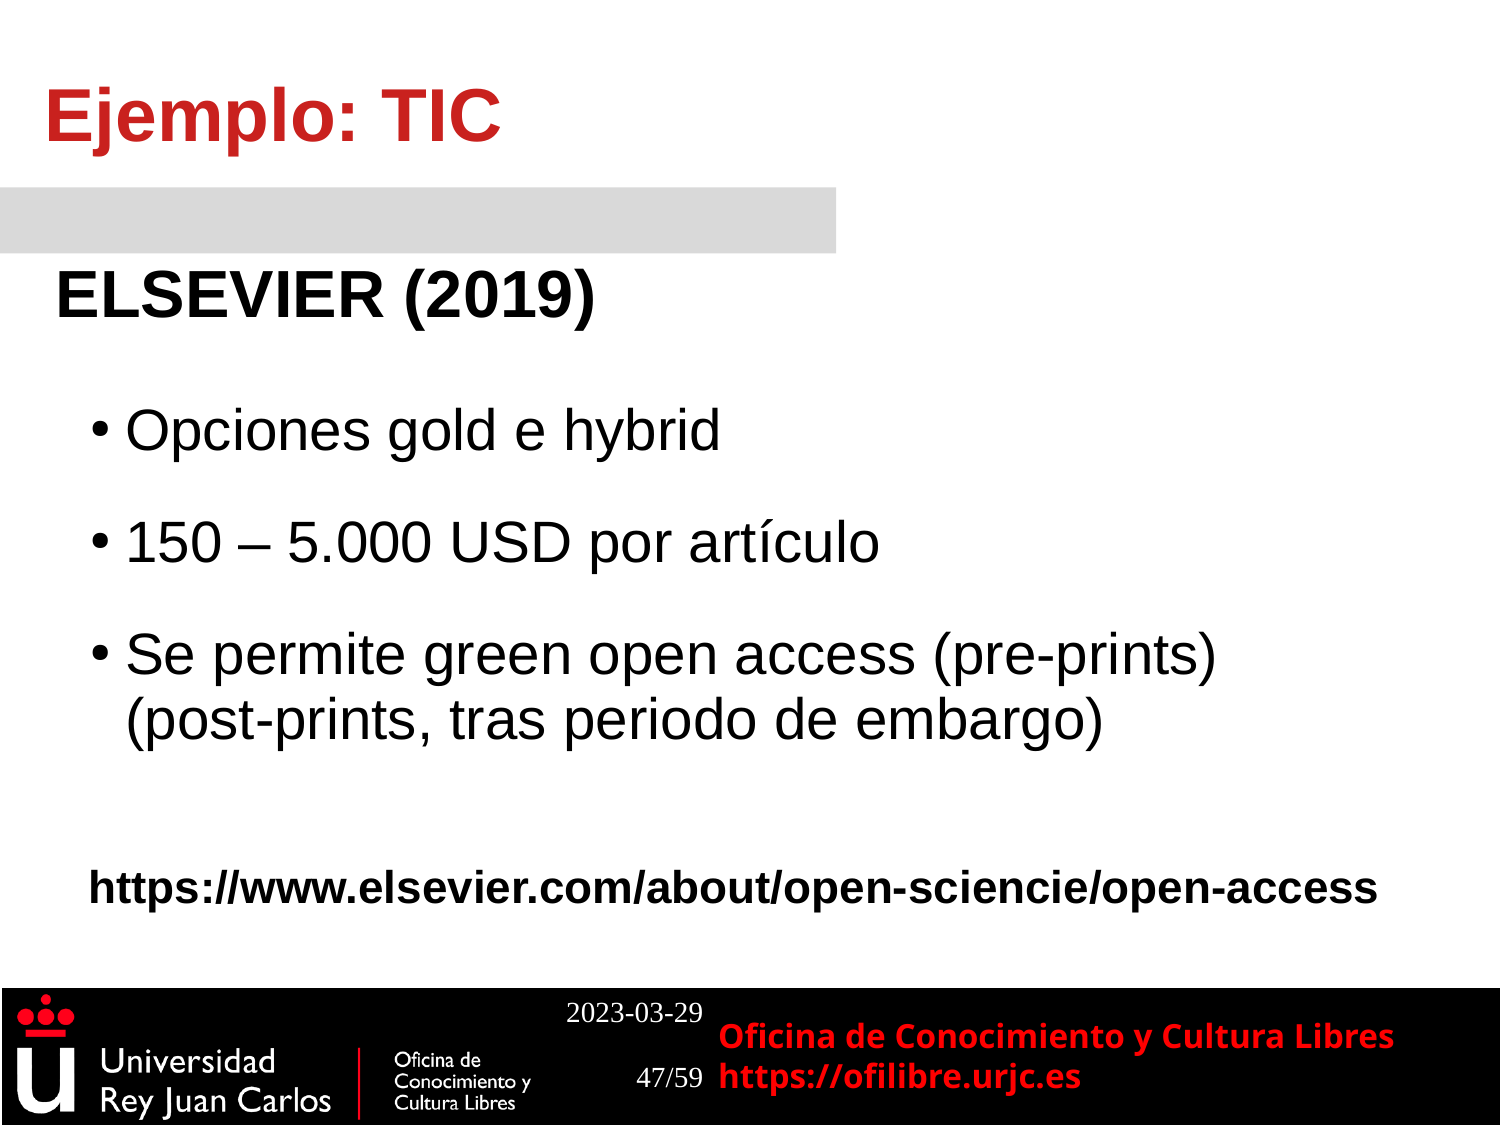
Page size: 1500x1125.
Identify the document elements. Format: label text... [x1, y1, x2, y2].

text_box Ejemplo: TIC [30, 66, 1036, 249]
text_box ELSEVIER (2019) [40, 249, 811, 340]
title [75, 7, 1425, 196]
text_box https://www.elsevier.com/about/open-sciencie/open-access [45, 855, 1396, 922]
text_box Opciones gold e hybrid 150 – 5.000 USD por artículo Se permite green open access (pre-prints) (post-prints, tras periodo de embargo) [75, 390, 1351, 760]
picture [17, 994, 531, 1120]
